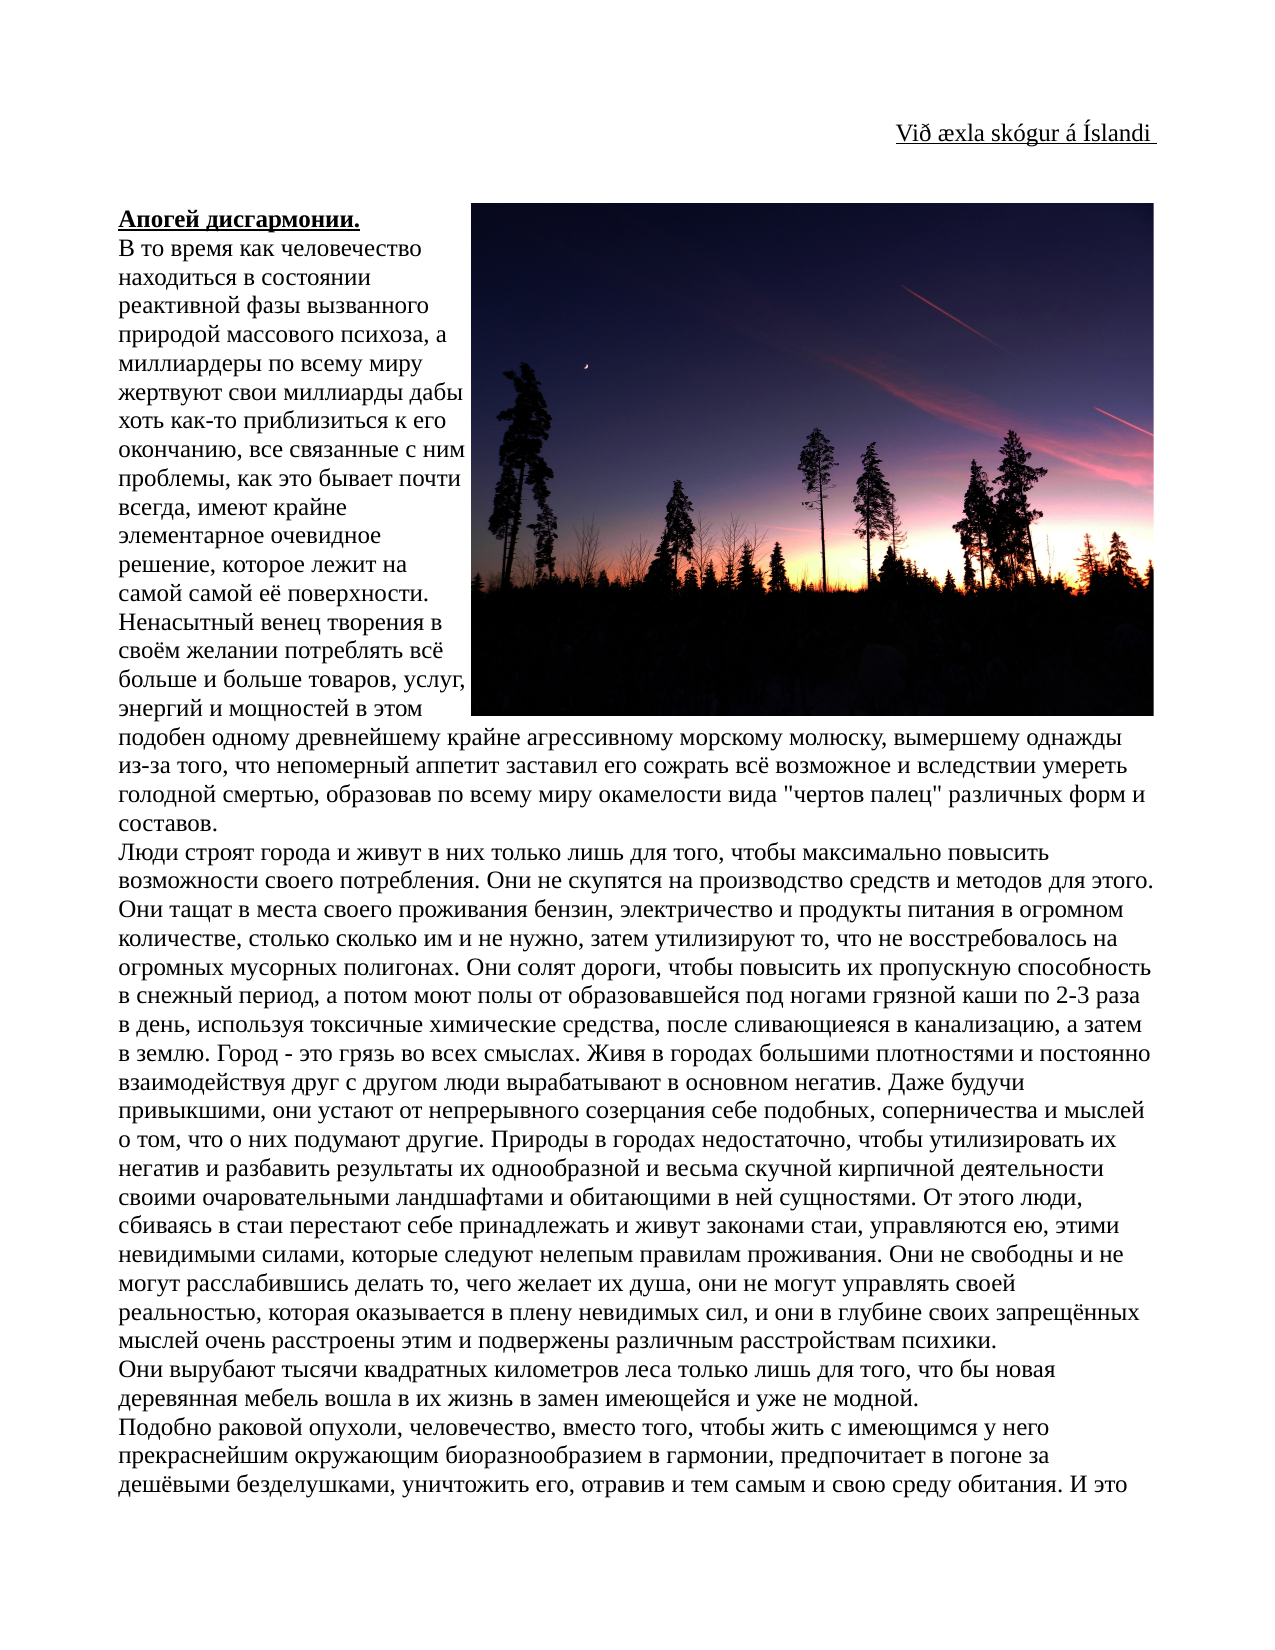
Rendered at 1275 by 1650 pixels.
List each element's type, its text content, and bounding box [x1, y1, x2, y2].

text Við æxla skógur á Íslandi [118, 118, 1157, 147]
text Апогей дисгармонии. [118, 204, 471, 233]
text Подобно раковой опухоли, человечество, вместо того, чтобы жить с имеющимся у него прекраснейшим окружающим биоразнообразием в гармонии, предпочитает в погоне за дешёвыми безделушками, уничтожить его, отравив и тем самым и свою среду обитания. И это [118, 1412, 1157, 1498]
text Они вырубают тысячи квадратных километров леса только лишь для того, что бы новая деревянная мебель вошла в их жизнь в замен имеющейся и уже не модной. [118, 1354, 1157, 1412]
picture [471, 203, 1154, 716]
text Люди строят города и живут в них только лишь для того, чтобы максимально повысить возможности своего потребления. Они не скупятся на производство средств и методов для этого. Они тащат в места своего проживания бензин, электричество и продукты питания в огромном количестве, столько сколько им и не нужно, затем утилизируют то, что не восстребовалось на огромных мусорных полигонах. Они солят дороги, чтобы повысить их пропускную способность в снежный период, а потом моют полы от образовавшейся под ногами грязной каши по 2-3 раза в день, используя токсичные химические средства, после сливающиеяся в канализацию, а затем в землю. Город - это грязь во всех смыслах. Живя в городах большими плотностями и постоянно взаимодействуя друг с другом люди вырабатывают в основном негатив. Даже будучи привыкшими, они устают от непрерывного созерцания себе подобных, соперничества и мыслей о том, что о них подумают другие. Природы в городах недостаточно, чтобы утилизировать их негатив и разбавить результаты их однообразной и весьма скучной кирпичной деятельности своими очаровательными ландшафтами и обитающими в ней сущностями. От этого люди, сбиваясь в стаи перестают себе принадлежать и живут законами стаи, управляются ею, этими невидимыми силами, которые следуют нелепым правилам проживания. Они не свободны и не могут расслабившись делать то, чего желает их душа, они не могут управлять своей реальностью, которая оказывается в плену невидимых сил, и они в глубине своих запрещённых мыслей очень расстроены этим и подвержены различным расстройствам психики. [118, 837, 1157, 1354]
text В то время как человечество находиться в состоянии реактивной фазы вызванного природой массового психоза, а миллиардеры по всему миру жертвуют свои миллиарды дабы хоть как-то приблизиться к его окончанию, все связанные с ним проблемы, как это бывает почти всегда, имеют крайне элементарное очевидное решение, которое лежит на самой самой её поверхности. [118, 233, 471, 607]
text Ненасытный венец творения в своём желании потреблять всё больше и больше товаров, услуг, энергий и мощностей в этом подобен одному древнейшему крайне агрессивному морскому молюску, вымершему однажды из-за того, что непомерный аппетит заставил его сожрать всё возможное и вследствии умереть голодной смертью, образовав по всему миру окамелости вида "чертов палец" различных форм и составов. [118, 607, 1157, 837]
